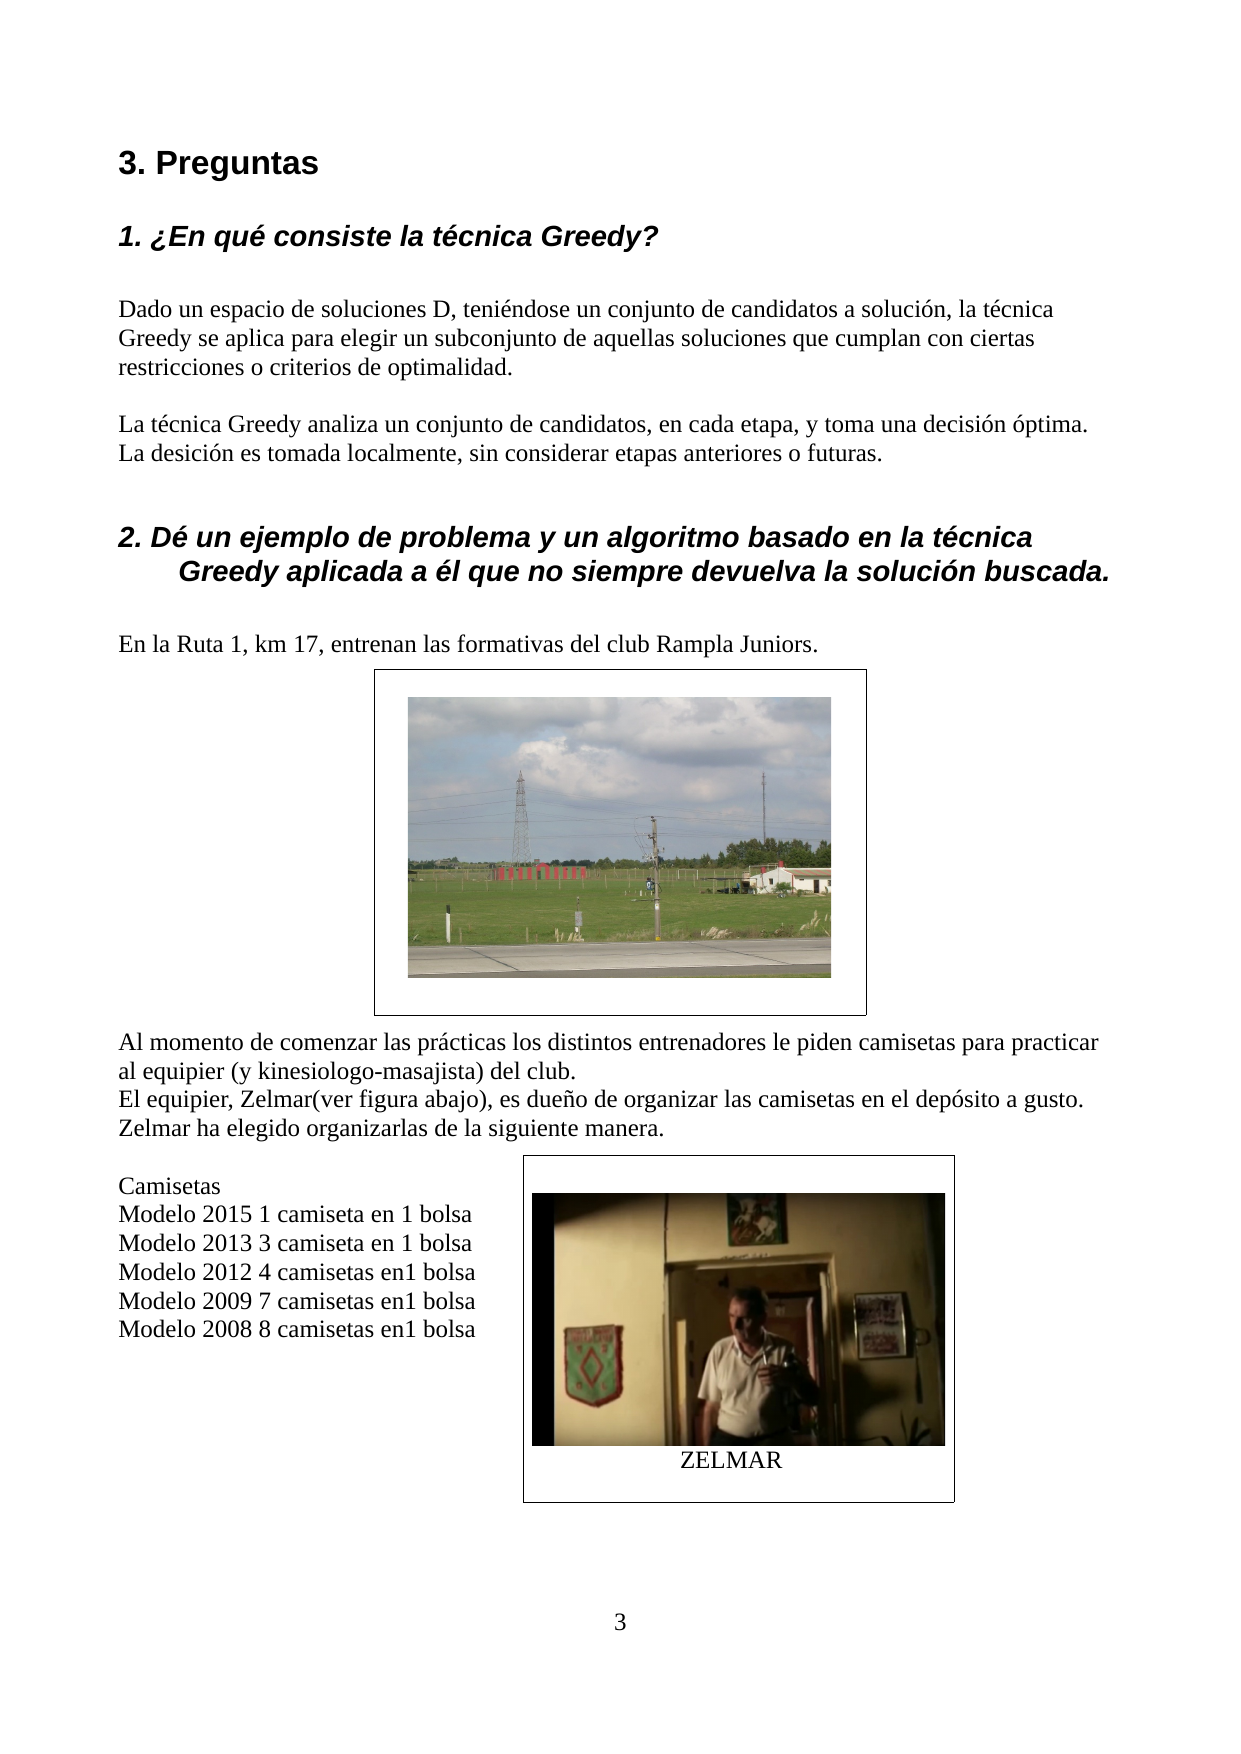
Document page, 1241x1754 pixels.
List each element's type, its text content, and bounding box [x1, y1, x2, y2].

text ZELMAR [532, 1446, 945, 1474]
text Dado un espacio de soluciones D, teniéndose un conjunto de candidatos a solución, la técnica Greedy se aplica para elegir un subconjunto de aquellas soluciones que cumplan con ciertas restricciones o criterios de optimalidad. [118, 294, 1122, 380]
text [955, 1228, 1122, 1257]
text Al momento de comenzar las prácticas los distintos entrenadores le piden camisetas para practicar al equipier (y kinesiologo-masajista) del club. [118, 657, 1122, 1084]
text Modelo 2008 8 camisetas en1 bolsa [118, 1314, 523, 1343]
text Camisetas [118, 1171, 523, 1199]
text La desición es tomada localmente, sin considerar etapas anteriores o futuras. [118, 438, 1122, 467]
text Modelo 2015 1 camiseta en 1 bolsa [118, 1199, 523, 1228]
text Modelo 2012 4 camisetas en1 bolsa [118, 1257, 523, 1286]
text Modelo 2009 7 camisetas en1 bolsa [118, 1286, 523, 1314]
picture [407, 697, 832, 978]
text Modelo 2013 3 camiseta en 1 bolsa [118, 1228, 523, 1257]
text [955, 1199, 1122, 1228]
picture [532, 1193, 946, 1446]
text En la Ruta 1, km 17, entrenan las formativas del club Rampla Juniors. [118, 629, 1122, 657]
text El equipier, Zelmar(ver figura abajo), es dueño de organizar las camisetas en el depósito a gusto. Zelmar ha elegido organizarlas de la siguiente manera. [118, 1084, 1122, 1142]
text [955, 1286, 1122, 1314]
text [955, 1171, 1122, 1199]
text [955, 1314, 1122, 1343]
subtitle 3. Preguntas [118, 143, 1122, 182]
text [955, 1257, 1122, 1286]
subtitle 1. ¿En qué consiste la técnica Greedy? [118, 219, 1122, 253]
text La técnica Greedy analiza un conjunto de candidatos, en cada etapa, y toma una decisión óptima. [118, 409, 1122, 438]
subtitle 2. Dé un ejemplo de problema y un algoritmo basado en la técnica Greedy aplicada a él que no siempre devuelva la solución buscada. [118, 520, 1122, 587]
